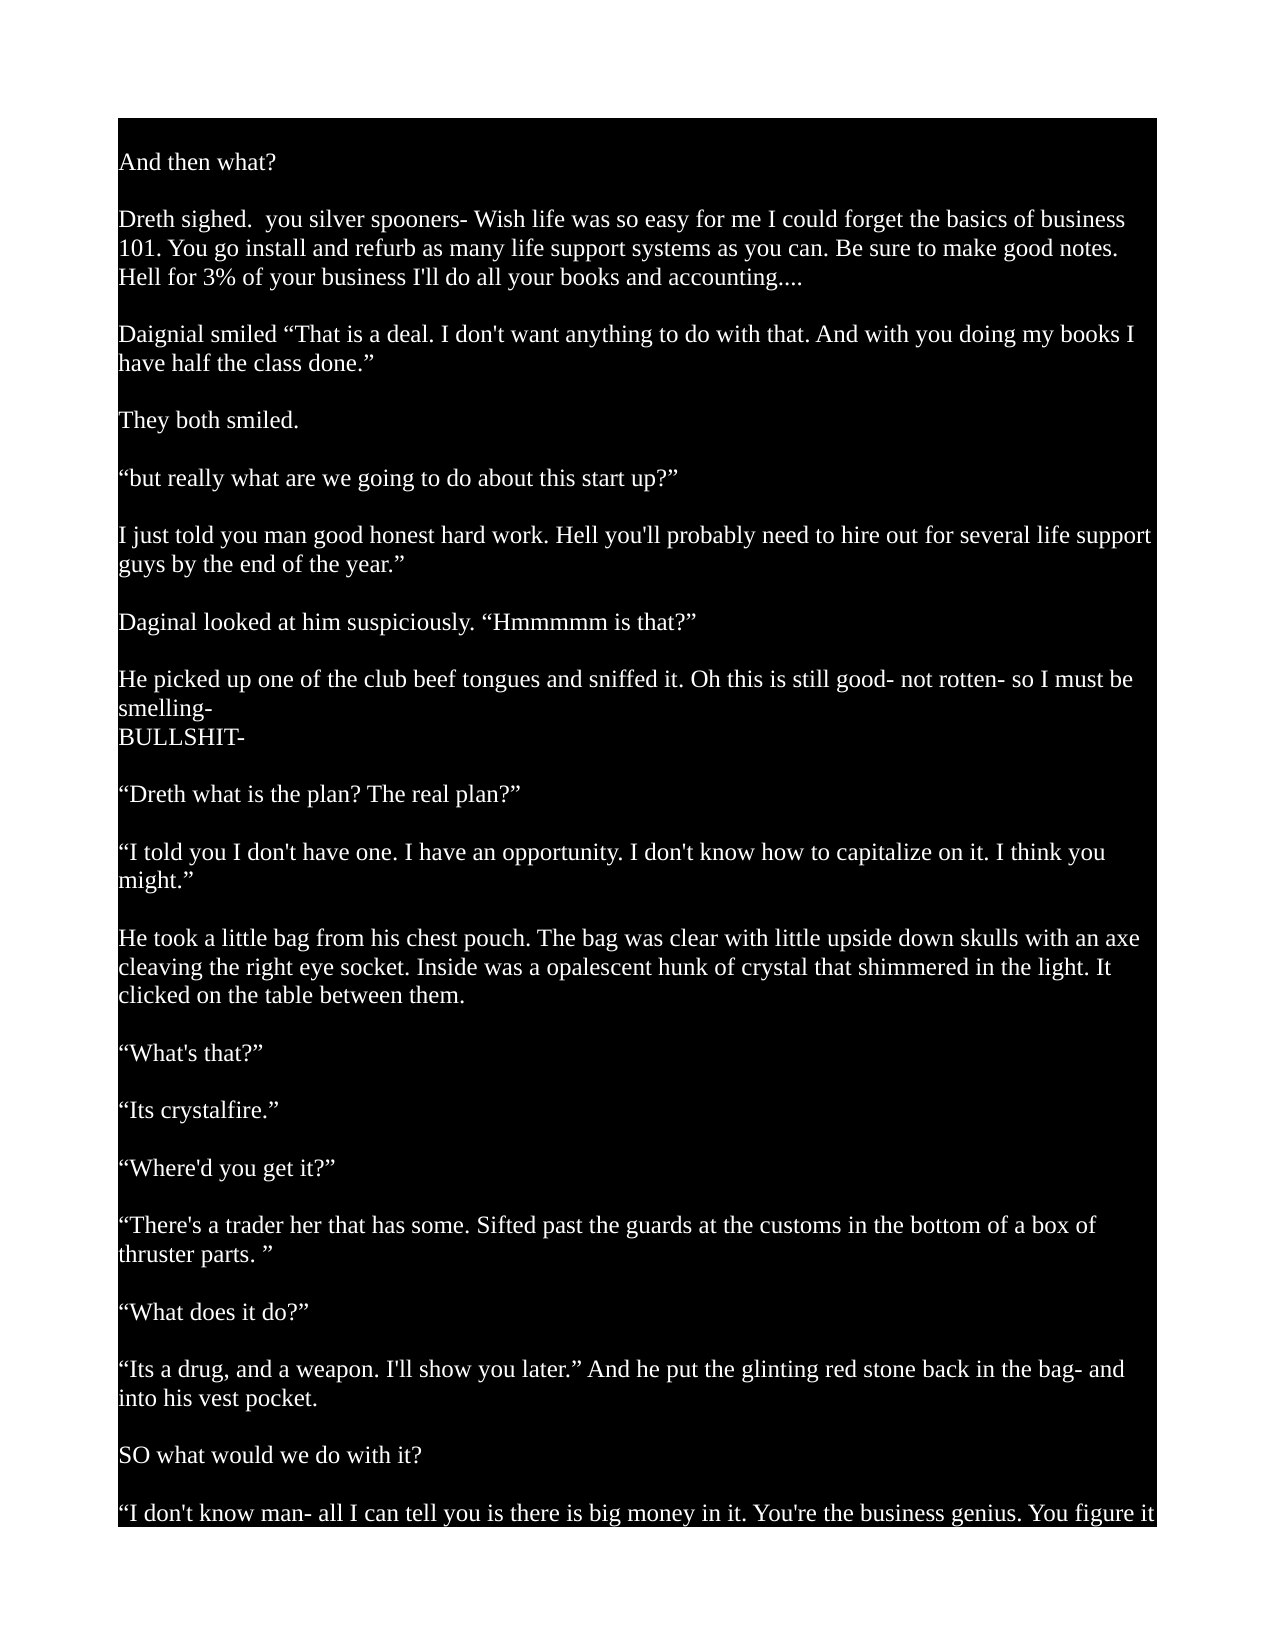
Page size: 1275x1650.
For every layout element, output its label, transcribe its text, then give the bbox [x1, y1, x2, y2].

text “Dreth what is the plan? The real plan?” “I told you I don't have one. I have an opportunity. I don't know how to capitalize on it. I think you might.” He took a little bag from his chest pouch. The bag was clear with little upside down skulls with an axe cleaving the right eye socket. Inside was a opalescent hunk of crystal that shimmered in the light. It clicked on the table between them. [118, 779, 1157, 1009]
text “Its crystalfire.” “Where'd you get it?” “There's a trader her that has some. Sifted past the guards at the customs in the bottom of a box of thruster parts. ” [118, 1096, 1157, 1268]
text They both smiled. [118, 406, 1157, 434]
text Daignial smiled “That is a deal. I don't want anything to do with that. And with you doing my books I have half the class done.” [118, 319, 1157, 377]
text “What does it do?” “Its a drug, and a weapon. I'll show you later.” And he put the glinting red stone back in the bag- and into his vest pocket. [118, 1297, 1157, 1412]
text “What's that?” [118, 1038, 1157, 1067]
text And then what? Dreth sighed. you silver spooners- Wish life was so easy for me I could forget the basics of business 101. You go install and refurb as many life support systems as you can. Be sure to make good notes. Hell for 3% of your business I'll do all your books and accounting.... [118, 118, 1157, 291]
text SO what would we do with it? “I don't know man- all I can tell you is there is big money in it. You're the business genius. You figure it [118, 1441, 1157, 1527]
text “but really what are we going to do about this start up?” I just told you man good honest hard work. Hell you'll probably need to hire out for several life support guys by the end of the year.” Daginal looked at him suspiciously. “Hmmmmm is that?” He picked up one of the club beef tongues and sniffed it. Oh this is still good- not rotten- so I must be smelling- BULLSHIT- [118, 463, 1157, 751]
